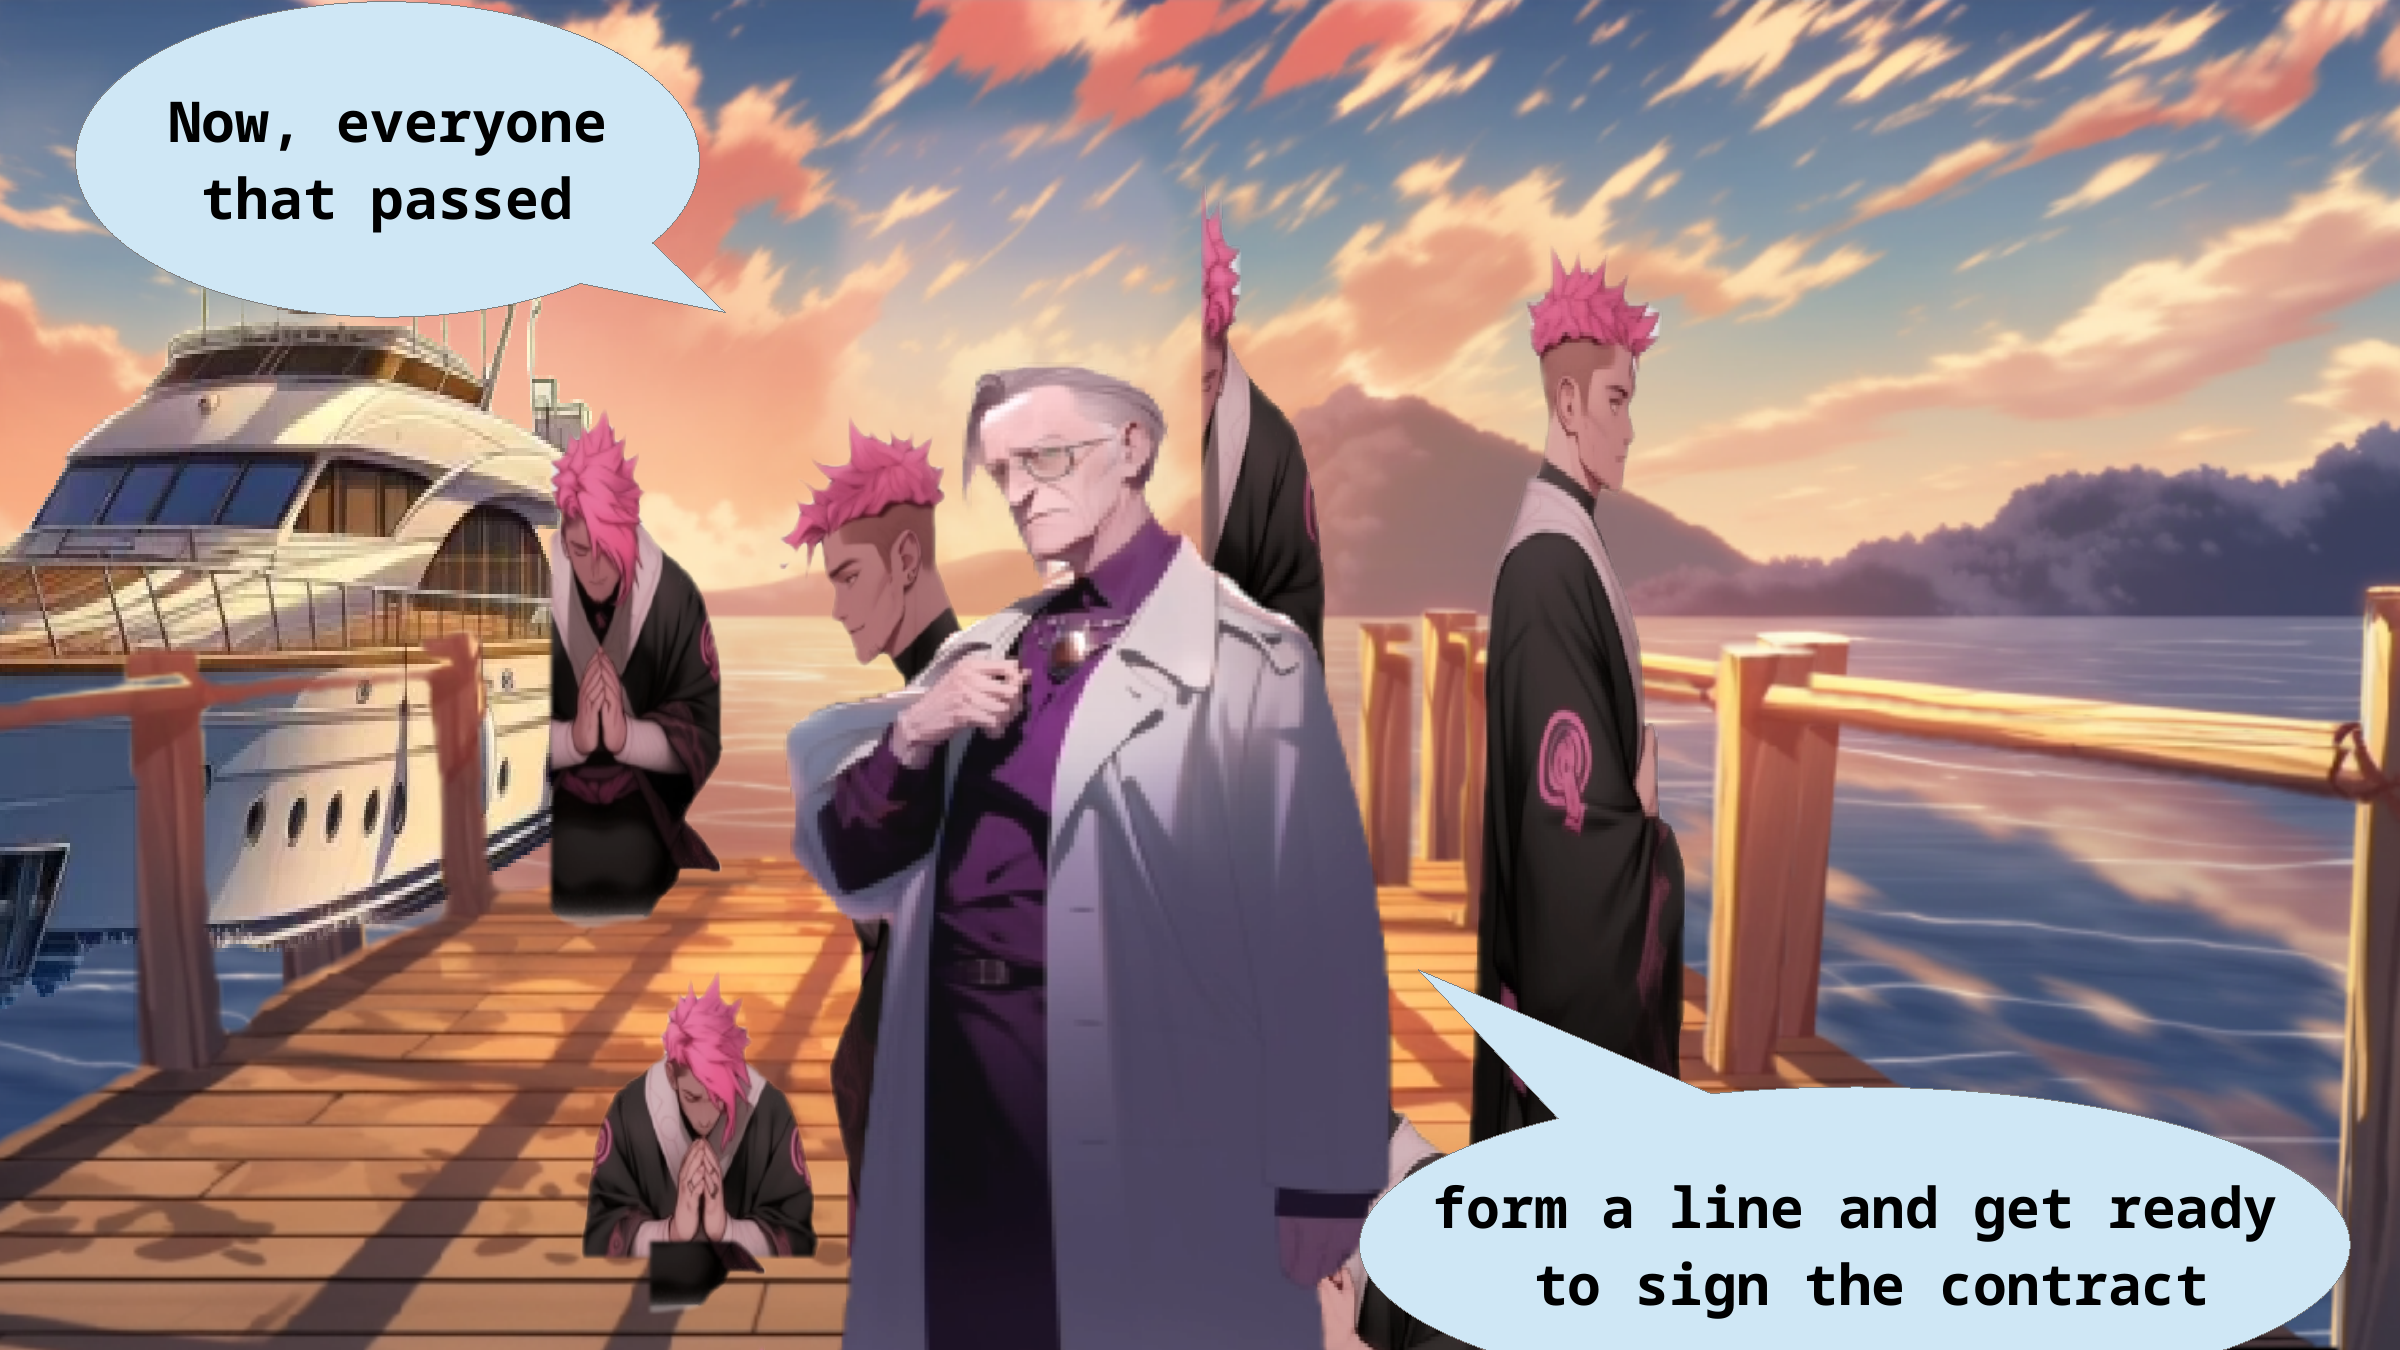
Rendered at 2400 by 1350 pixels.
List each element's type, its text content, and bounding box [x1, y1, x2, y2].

picture [0, 0, 2400, 1350]
text_box form a line and get ready to sign the contract [1359, 969, 2351, 1350]
text_box Now, everyone that passed [75, 1, 726, 318]
